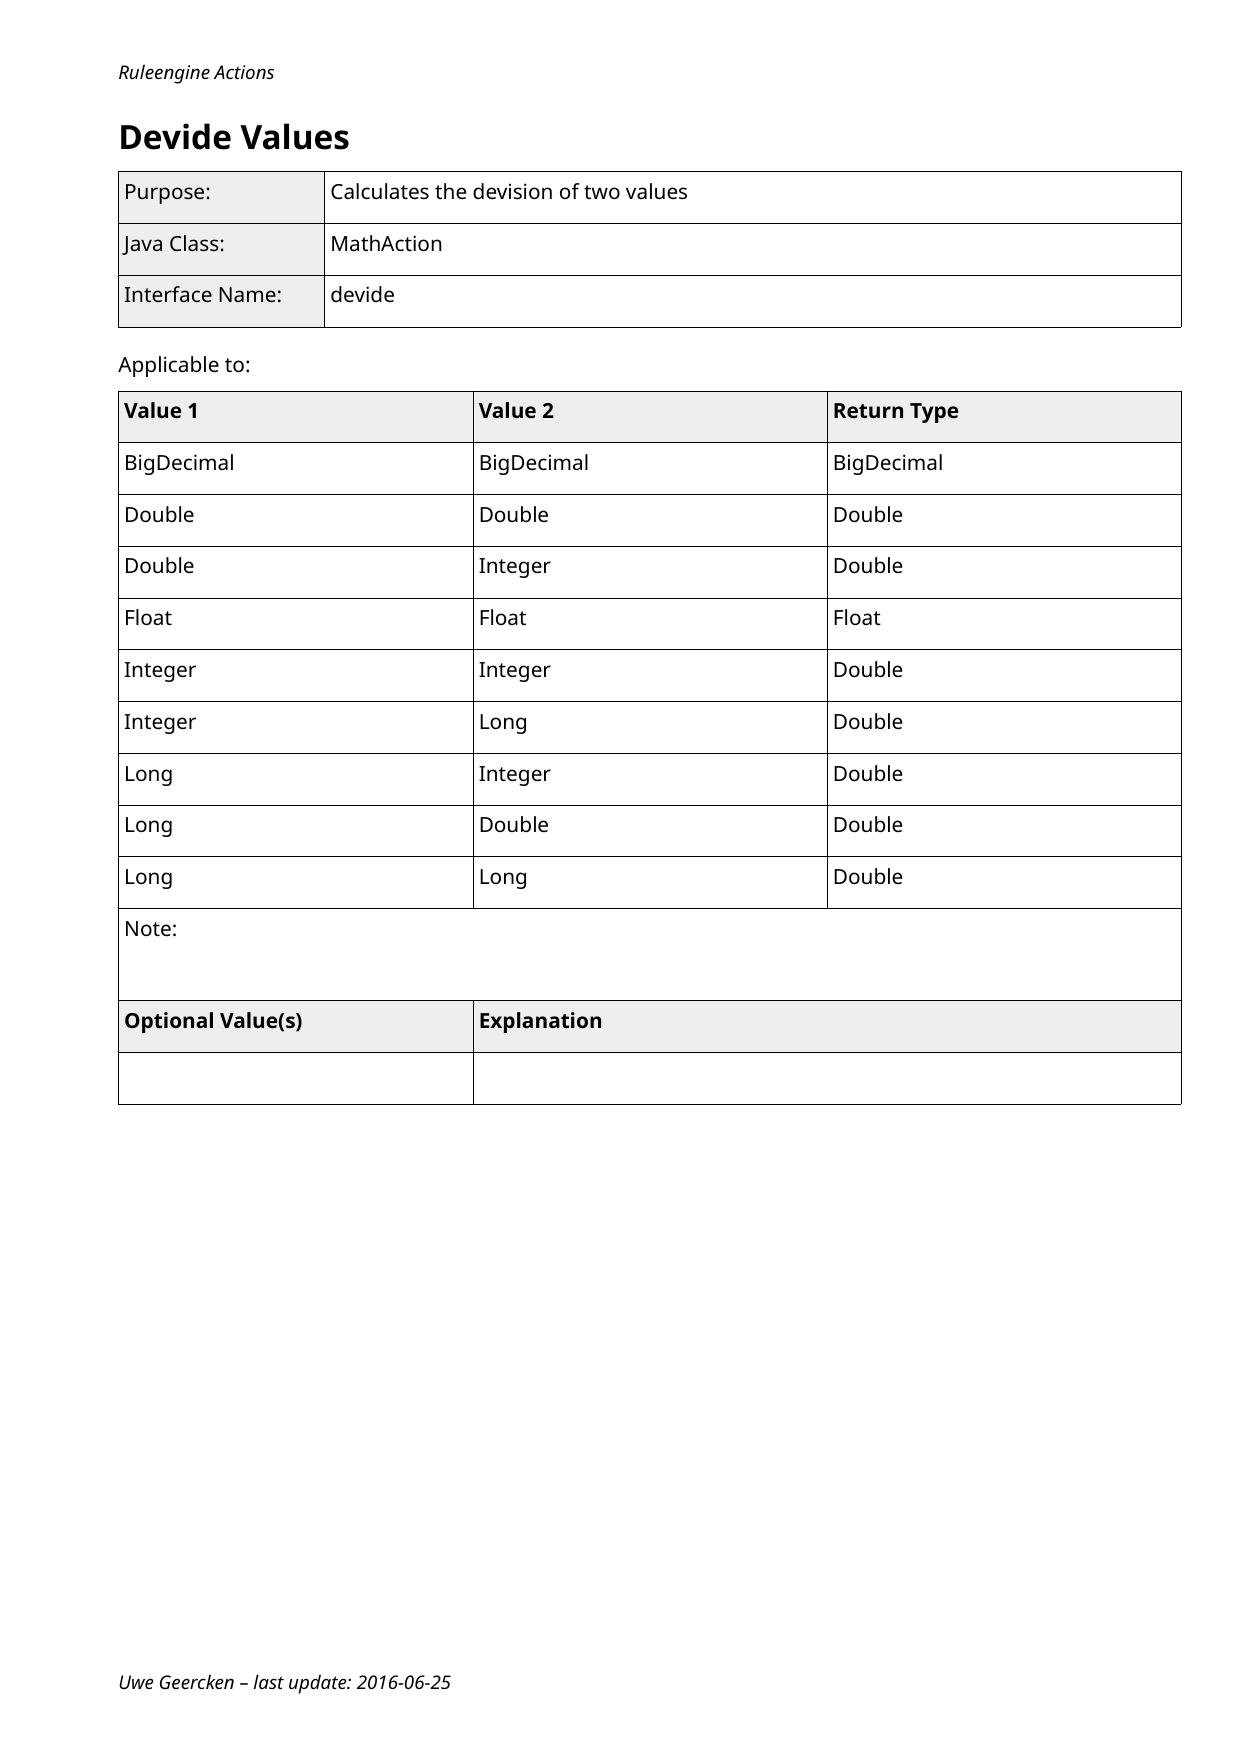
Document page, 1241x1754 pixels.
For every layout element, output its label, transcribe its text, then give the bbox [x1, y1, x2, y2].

table_cell devide [325, 276, 1181, 327]
table_cell Long [119, 857, 473, 908]
table_header Return Type [828, 392, 1181, 442]
table_cell Note: [119, 909, 1181, 1000]
table_cell Float [828, 599, 1181, 649]
table_cell MathAction [325, 224, 1181, 275]
table_cell Integer [119, 702, 473, 753]
table_cell Long [119, 806, 473, 856]
table_cell Double [119, 547, 473, 598]
table_cell Double [828, 806, 1181, 856]
table_cell Interface Name: [119, 276, 324, 327]
table_cell [119, 1053, 473, 1104]
table_cell Double [828, 754, 1181, 805]
table_header Purpose: [119, 172, 324, 223]
table_cell [474, 1053, 1181, 1104]
table_cell Float [474, 599, 827, 649]
table_cell Long [474, 702, 827, 753]
table_cell Double [119, 495, 473, 546]
table_cell Long [474, 857, 827, 908]
table_cell Double [828, 495, 1181, 546]
table_cell BigDecimal [119, 443, 473, 494]
table_cell Integer [474, 650, 827, 701]
table_cell Integer [474, 754, 827, 805]
table_cell BigDecimal [828, 443, 1181, 494]
table_header Calculates the devision of two values [325, 172, 1181, 223]
table_cell BigDecimal [474, 443, 827, 494]
table_cell Java Class: [119, 224, 324, 275]
text Applicable to: [118, 350, 1181, 379]
table_cell Double [474, 806, 827, 856]
table_cell Double [828, 650, 1181, 701]
table_header Value 1 [119, 392, 473, 442]
table_cell Float [119, 599, 473, 649]
table_header Value 2 [474, 392, 827, 442]
table_cell Optional Value(s) [119, 1001, 473, 1052]
table_cell Double [474, 495, 827, 546]
table_cell Integer [474, 547, 827, 598]
table_cell Long [119, 754, 473, 805]
table_cell Double [828, 547, 1181, 598]
text Devide Values [118, 114, 1181, 159]
table_cell Integer [119, 650, 473, 701]
table_cell Explanation [474, 1001, 1181, 1052]
table_cell Double [828, 857, 1181, 908]
table_cell Double [828, 702, 1181, 753]
